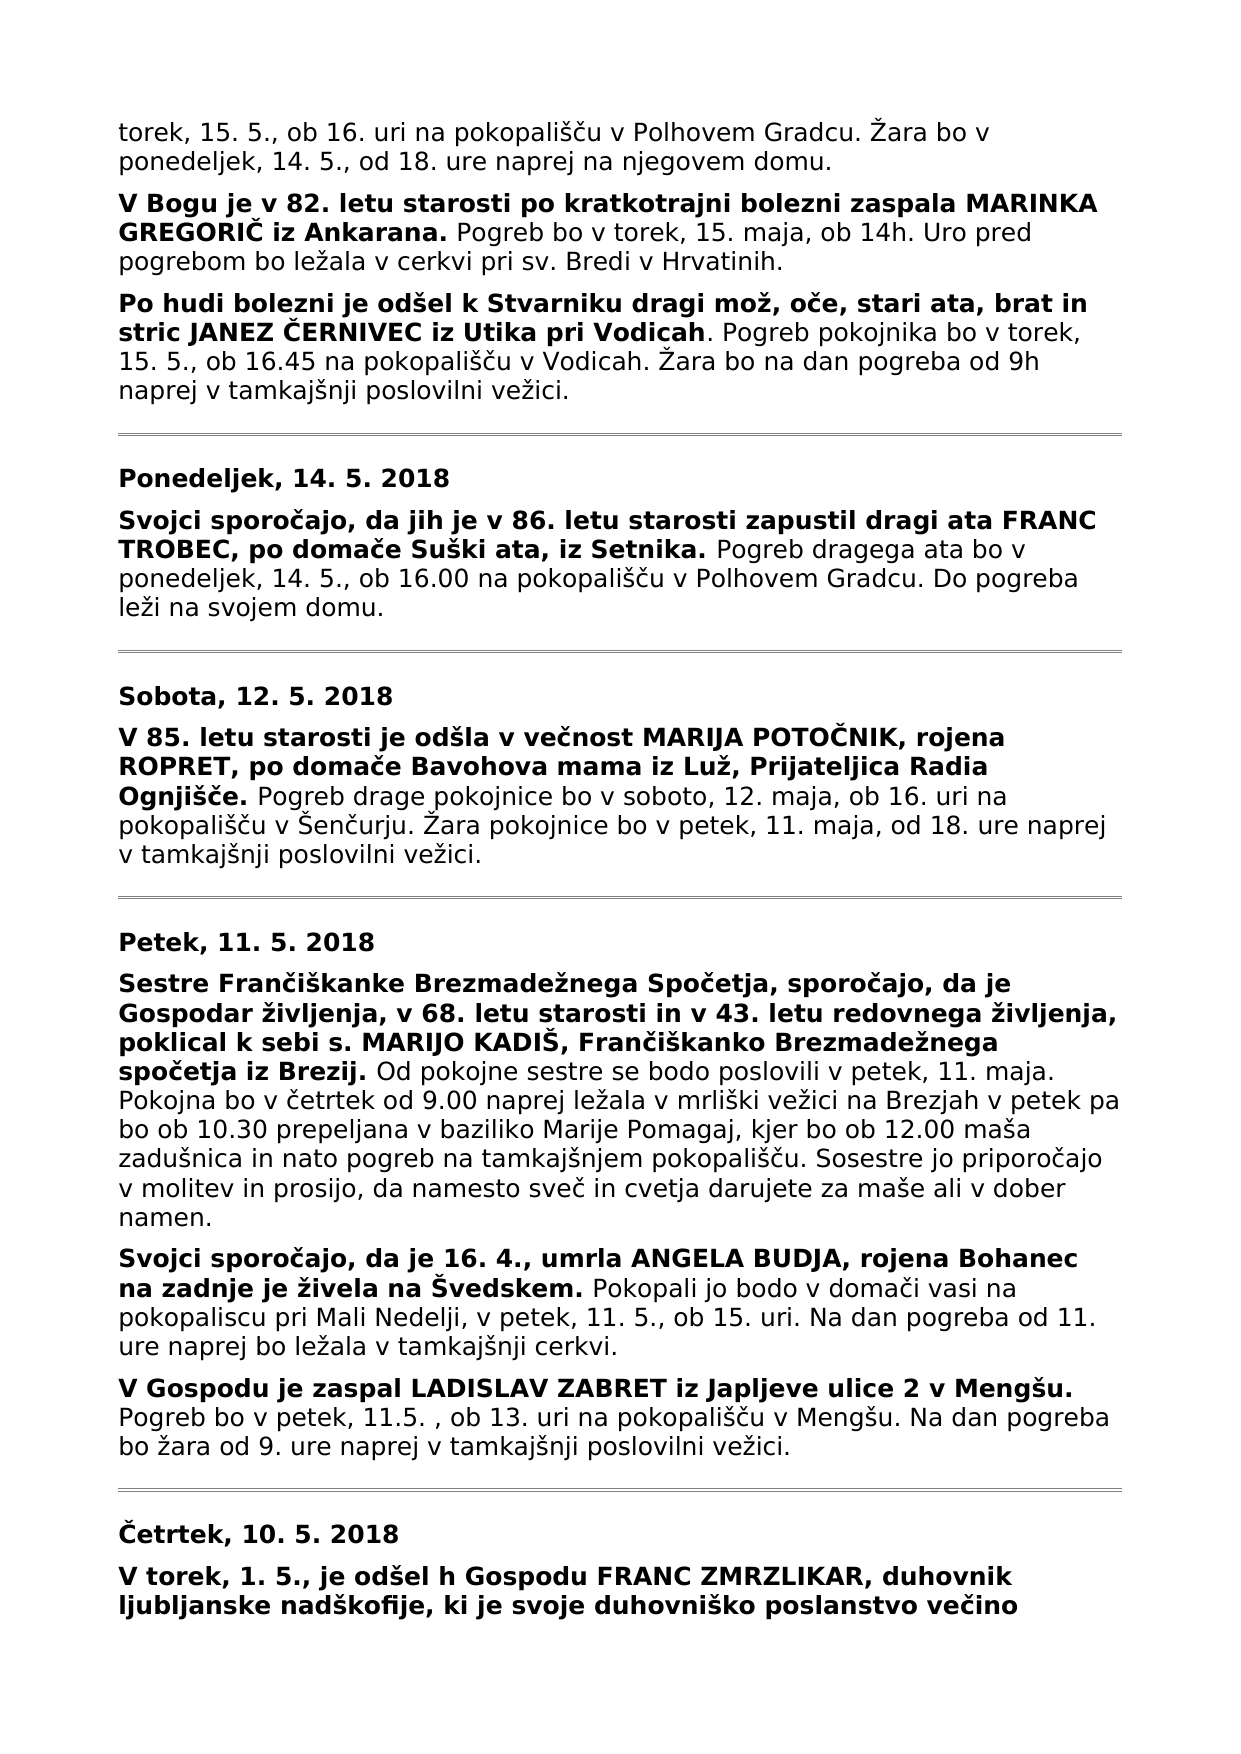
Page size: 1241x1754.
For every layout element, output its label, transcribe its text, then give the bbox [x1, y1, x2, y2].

text Sestre Frančiškanke Brezmadežnega Spočetja, sporočajo, da je Gospodar življenja, v 68. letu starosti in v 43. letu redovnega življenja, poklical k sebi s. MARIJO KADIŠ, Frančiškanko Brezmadežnega spočetja iz Brezij. Od pokojne sestre se bodo poslovili v petek, 11. maja. Pokojna bo v četrtek od 9.00 naprej ležala v mrliški vežici na Brezjah v petek pa bo ob 10.30 prepeljana v baziliko Marije Pomagaj, kjer bo ob 12.00 maša zadušnica in nato pogreb na tamkajšnjem pokopališču. Sosestre jo priporočajo v molitev in prosijo, da namesto sveč in cvetja darujete za maše ali v dober namen. [118, 970, 1122, 1232]
text Po hudi bolezni je odšel k Stvarniku dragi mož, oče, stari ata, brat in stric JANEZ ČERNIVEC iz Utika pri Vodicah. Pogreb pokojnika bo v torek, 15. 5., ob 16.45 na pokopališču v Vodicah. Žara bo na dan pogreba od 9h naprej v tamkajšnji poslovilni vežici. [118, 289, 1122, 406]
text Ponedeljek, 14. 5. 2018 [118, 464, 1122, 494]
text V 85. letu starosti je odšla v večnost MARIJA POTOČNIK, rojena ROPRET, po domače Bavohova mama iz Luž, Prijateljica Radia Ognjišče. Pogreb drage pokojnice bo v soboto, 12. maja, ob 16. uri na pokopališču v Šenčurju. Žara pokojnice bo v petek, 11. maja, od 18. ure naprej v tamkajšnji poslovilni vežici. [118, 723, 1122, 869]
text torek, 15. 5., ob 16. uri na pokopališču v Polhovem Gradcu. Žara bo v ponedeljek, 14. 5., od 18. ure naprej na njegovem domu. [118, 118, 1122, 176]
text V Gospodu je zaspal LADISLAV ZABRET iz Japljeve ulice 2 v Mengšu. Pogreb bo v petek, 11.5. , ob 13. uri na pokopališču v Mengšu. Na dan pogreba bo žara od 9. ure naprej v tamkajšnji poslovilni vežici. [118, 1374, 1122, 1461]
text V Bogu je v 82. letu starosti po kratkotrajni bolezni zaspala MARINKA GREGORIČ iz Ankarana. Pogreb bo v torek, 15. maja, ob 14h. Uro pred pogrebom bo ležala v cerkvi pri sv. Bredi v Hrvatinih. [118, 189, 1122, 276]
text V torek, 1. 5., je odšel h Gospodu FRANC ZMRZLIKAR, duhovnik ljubljanske nadškofije, ki je svoje duhovniško poslanstvo večino [118, 1562, 1122, 1620]
text Svojci sporočajo, da jih je v 86. letu starosti zapustil dragi ata FRANC TROBEC, po domače Suški ata, iz Setnika. Pogreb dragega ata bo v ponedeljek, 14. 5., ob 16.00 na pokopališču v Polhovem Gradcu. Do pogreba leži na svojem domu. [118, 506, 1122, 623]
text Petek, 11. 5. 2018 [118, 928, 1122, 957]
text Sobota, 12. 5. 2018 [118, 682, 1122, 711]
text Svojci sporočajo, da je 16. 4., umrla ANGELA BUDJA, rojena Bohanec na zadnje je živela na Švedskem. Pokopali jo bodo v domači vasi na pokopaliscu pri Mali Nedelji, v petek, 11. 5., ob 15. uri. Na dan pogreba od 11. ure naprej bo ležala v tamkajšnji cerkvi. [118, 1245, 1122, 1361]
text Četrtek, 10. 5. 2018 [118, 1520, 1122, 1549]
